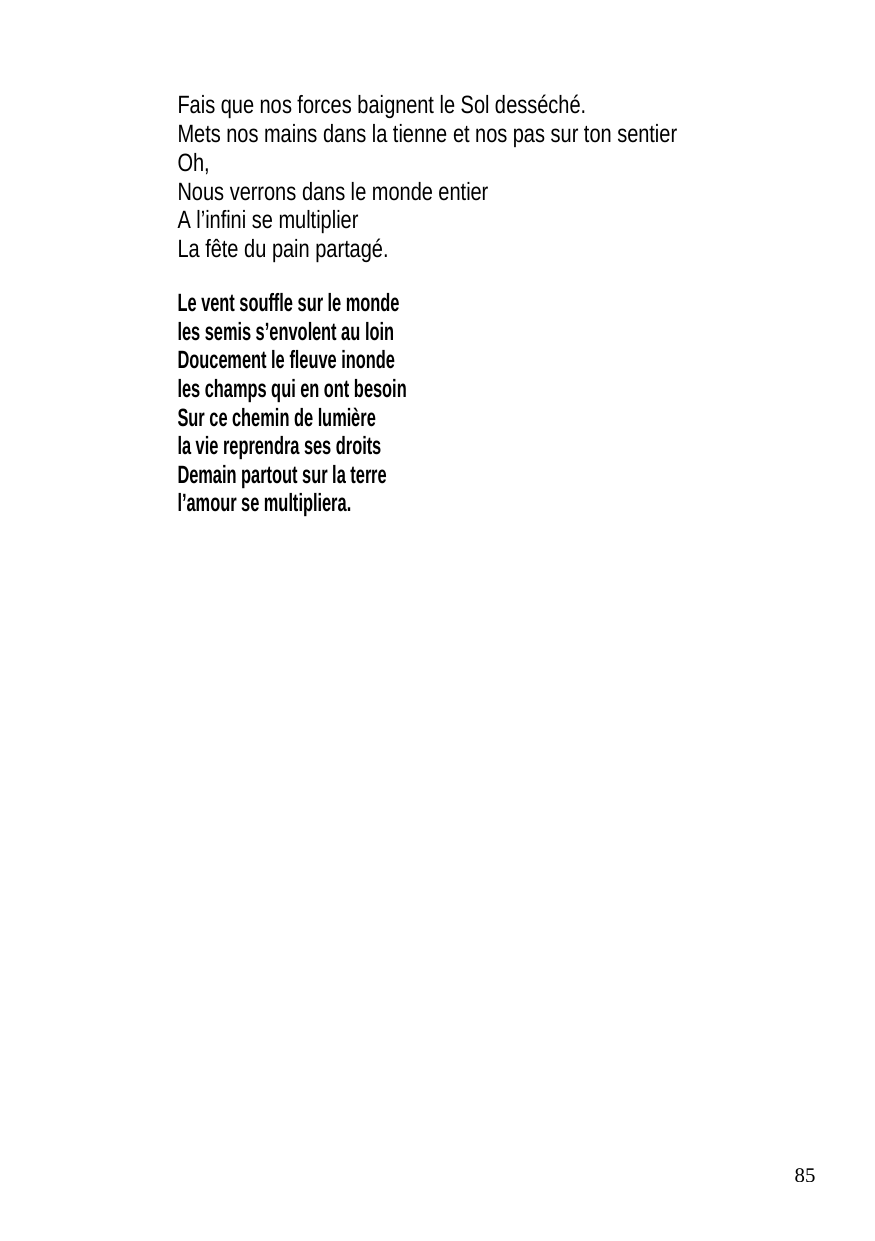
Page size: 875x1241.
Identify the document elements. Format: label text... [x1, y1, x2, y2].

text Demain partout sur la terre l’amour se multipliera. [177, 460, 815, 517]
text Le vent souffle sur le monde les semis s’envolent au loin Doucement le fleuve inonde les champs qui en ont besoin Sur ce chemin de lumière la vie reprendra ses droits [177, 288, 815, 460]
text Fais que nos forces baignent le Sol desséché. Mets nos mains dans la tienne et nos pas sur ton sentier Oh, Nous verrons dans le monde entier A l’infini se multiplier La fête du pain partagé. [177, 90, 815, 263]
